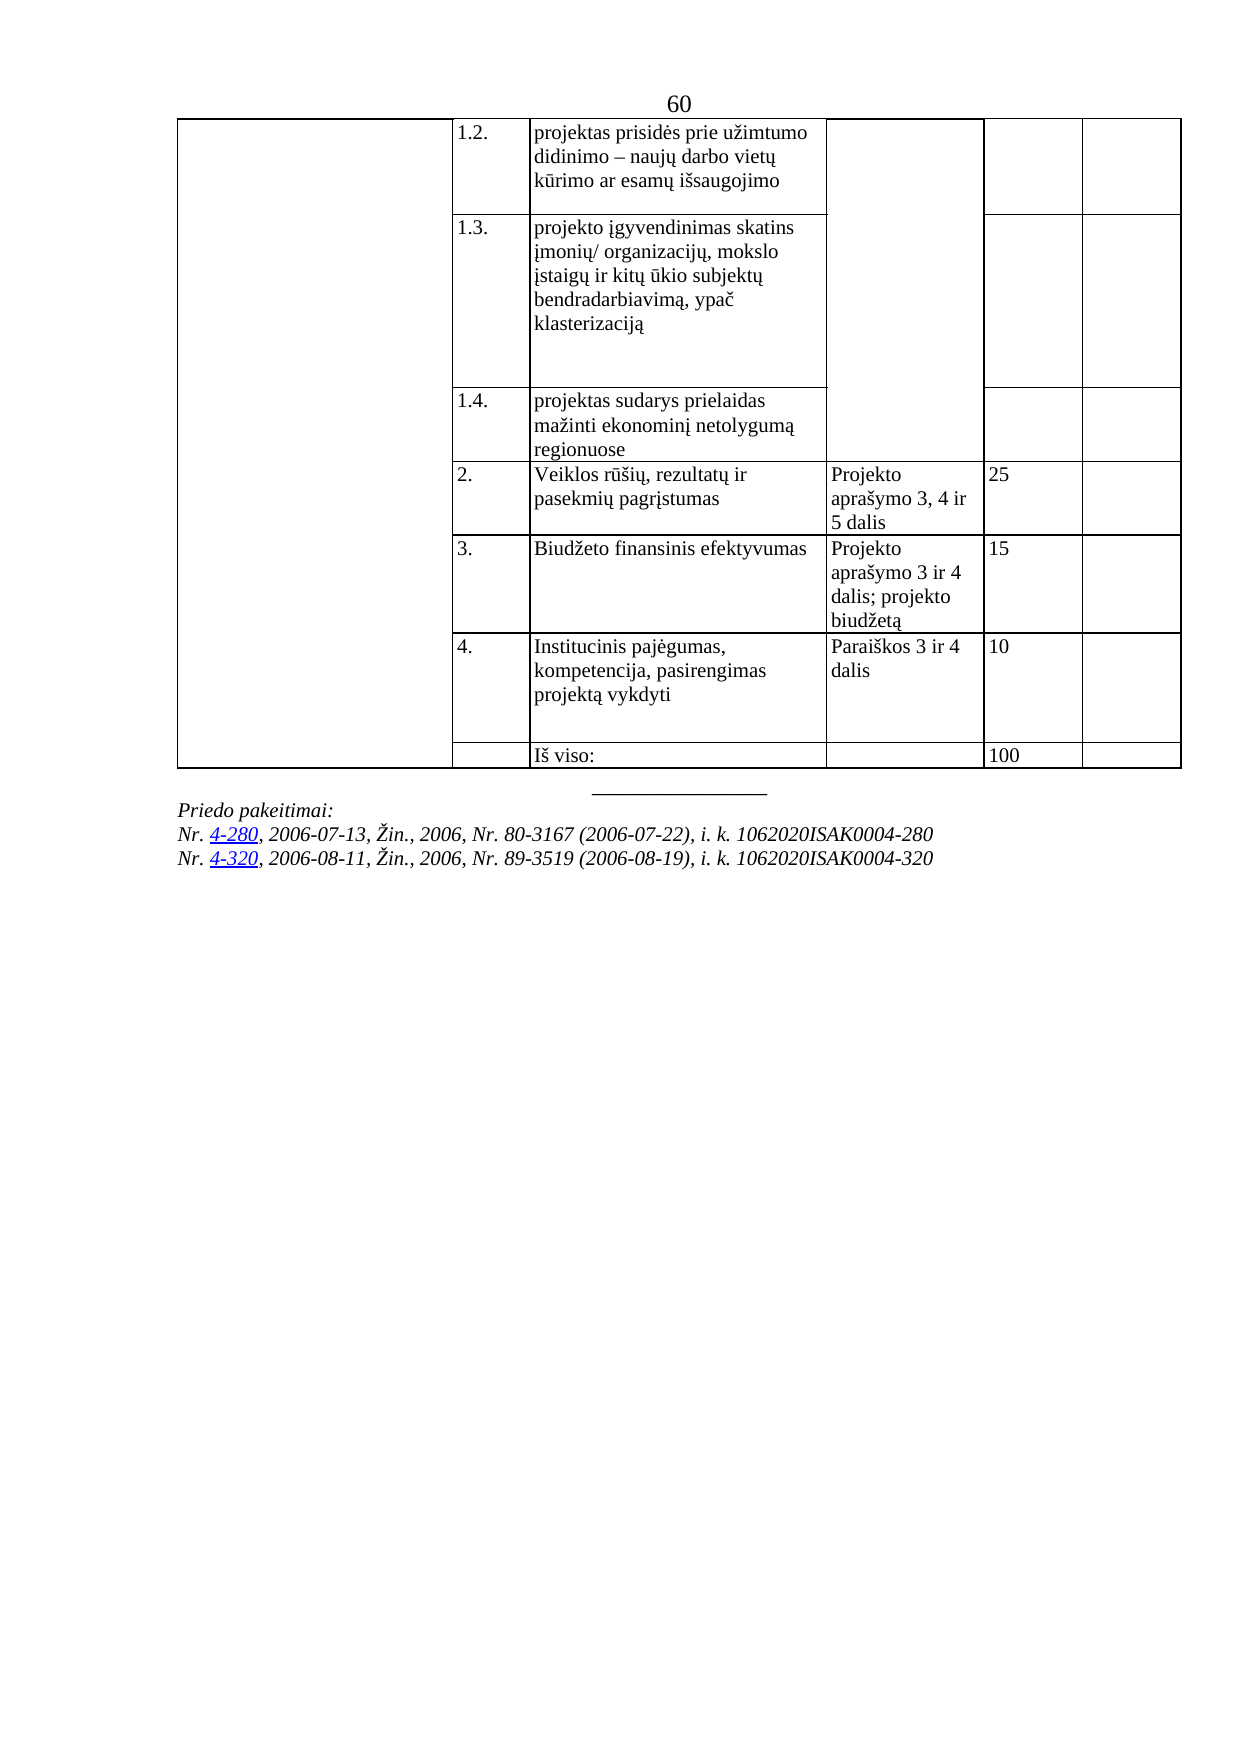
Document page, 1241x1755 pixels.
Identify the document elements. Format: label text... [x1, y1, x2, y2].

text Nr. 4-280, 2006-07-13, Žin., 2006, Nr. 80-3167 (2006-07-22), i. k. 1062020ISAK0004-280 [177, 822, 1181, 846]
table_cell 15 [985, 536, 1082, 632]
table_cell projekto įgyvendinimas skatins įmonių/ organizacijų, mokslo įstaigų ir kitų ūkio subjektų bendradarbiavimą, ypač klasterizaciją [531, 215, 826, 387]
table_cell [985, 215, 1082, 387]
table_cell [178, 120, 452, 767]
table_cell 3. [453, 536, 529, 632]
table_cell [985, 388, 1082, 461]
table_cell 1.4. [453, 388, 529, 461]
table_cell Paraiškos 3 ir 4 dalis [827, 634, 983, 742]
table_cell [827, 120, 983, 461]
text Nr. 4-320, 2006-08-11, Žin., 2006, Nr. 89-3519 (2006-08-19), i. k. 1062020ISAK0004-320 [177, 846, 1181, 870]
table_cell [1083, 634, 1180, 742]
table_cell 25 [985, 462, 1082, 534]
table_cell [453, 743, 529, 767]
table_cell [1083, 462, 1180, 534]
table_cell [1083, 215, 1180, 387]
table_cell [1083, 743, 1180, 767]
table_cell 1.3. [453, 215, 529, 387]
text Priedo pakeitimai: [177, 797, 1181, 822]
table_cell Iš viso: [531, 743, 826, 767]
table_cell 1.2. [453, 119, 529, 213]
table_cell [1083, 388, 1180, 461]
table_cell 10 [985, 634, 1082, 742]
table_cell Veiklos rūšių, rezultatų ir pasekmių pagrįstumas [531, 462, 826, 534]
table_cell Projekto aprašymo 3, 4 ir 5 dalis [827, 462, 983, 534]
table_cell [1083, 119, 1180, 213]
table_cell Institucinis pajėgumas, kompetencija, pasirengimas projektą vykdyti [531, 634, 826, 742]
table_cell 100 [985, 743, 1082, 767]
table_cell projektas prisidės prie užimtumo didinimo – naujų darbo vietų kūrimo ar esamų išsaugojimo [531, 119, 826, 213]
text ______________ [177, 769, 1181, 797]
table_cell 4. [453, 634, 529, 742]
table_cell Biudžeto finansinis efektyvumas [531, 536, 826, 632]
table_cell projektas sudarys prielaidas mažinti ekonominį netolygumą regionuose [531, 388, 826, 461]
table_cell 2. [453, 462, 529, 534]
table_cell [827, 743, 983, 767]
table_cell [1083, 536, 1180, 632]
table_cell [985, 119, 1082, 213]
table_cell Projekto aprašymo 3 ir 4 dalis; projekto biudžetą [827, 536, 983, 632]
